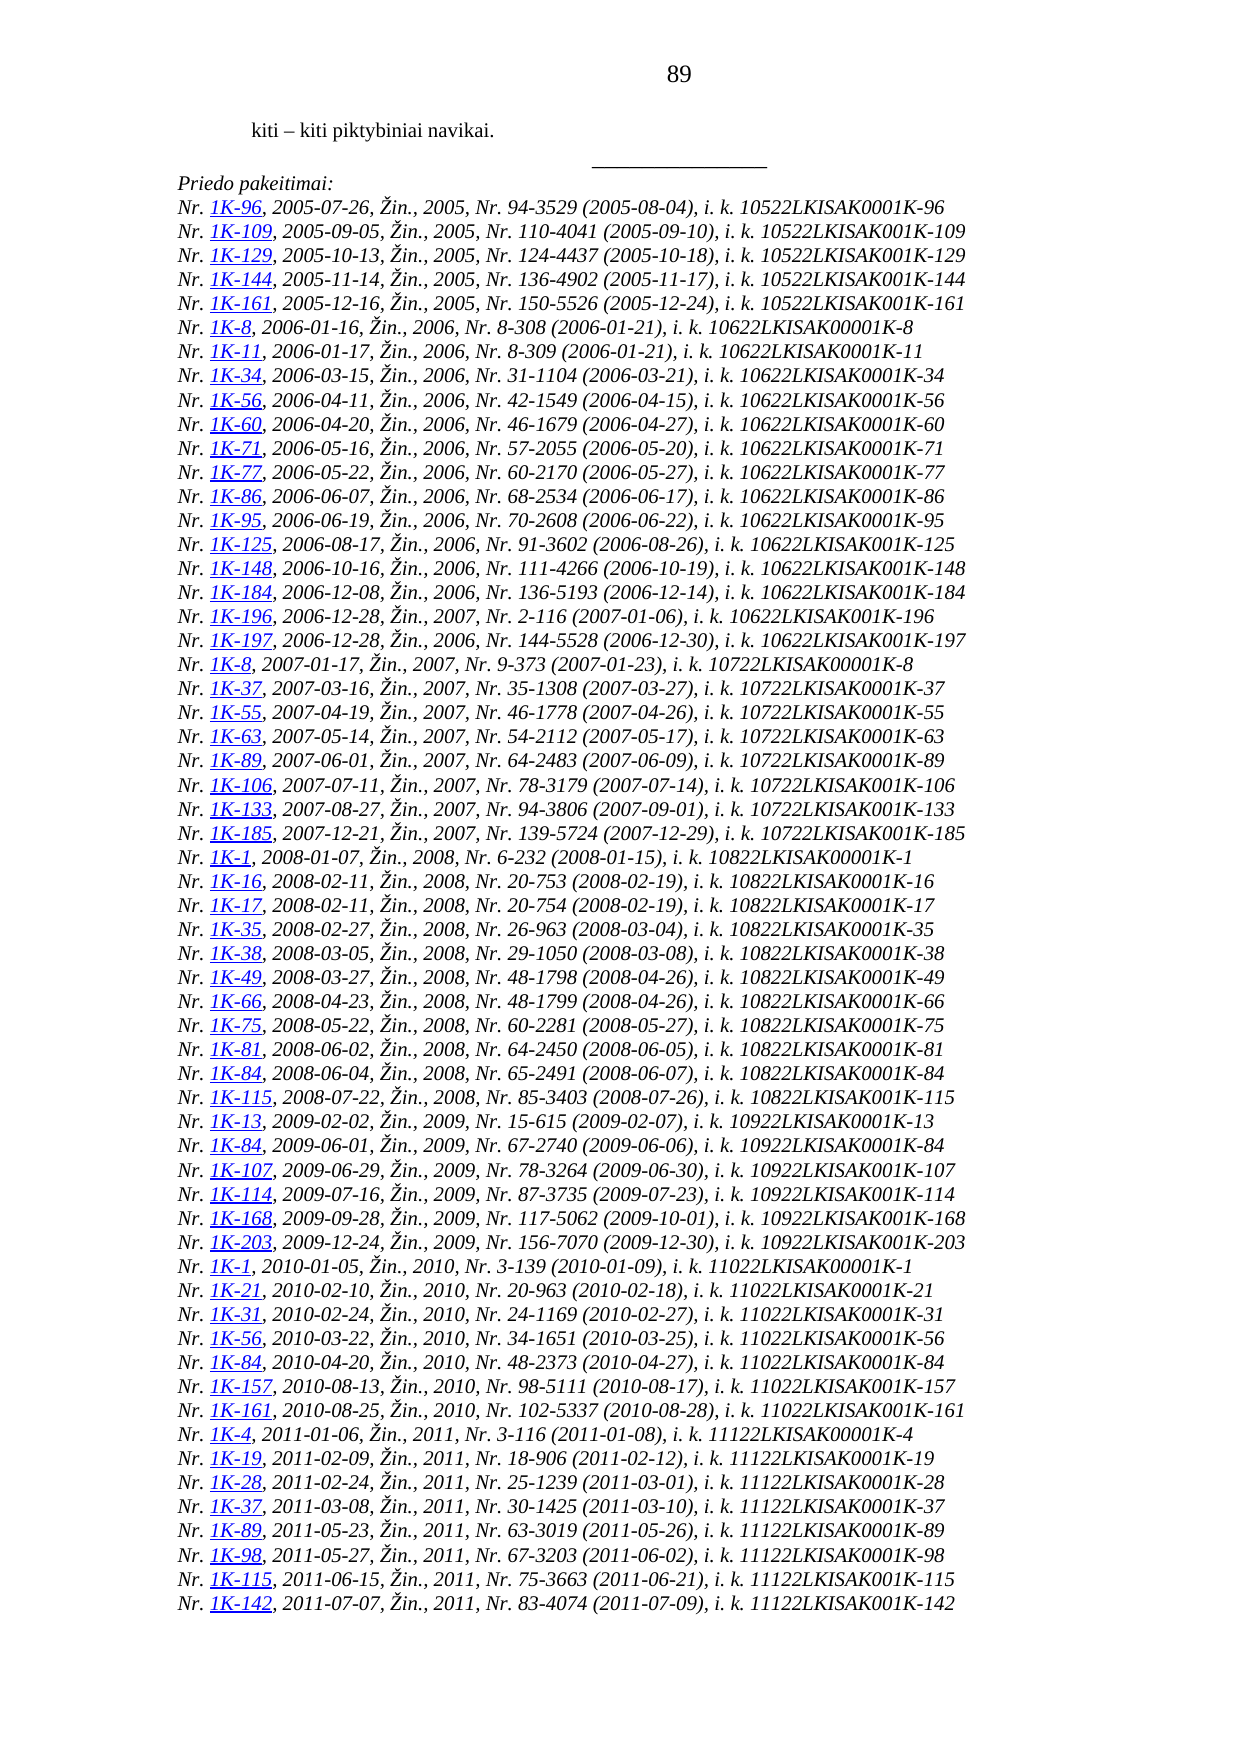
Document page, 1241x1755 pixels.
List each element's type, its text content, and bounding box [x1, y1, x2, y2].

text Nr. 1K-1, 2010-01-05, Žin., 2010, Nr. 3-139 (2010-01-09), i. k. 11022LKISAK00001K-1 [177, 1254, 1181, 1278]
text Nr. 1K-37, 2007-03-16, Žin., 2007, Nr. 35-1308 (2007-03-27), i. k. 10722LKISAK0001K-37 [177, 676, 1181, 700]
text Nr. 1K-114, 2009-07-16, Žin., 2009, Nr. 87-3735 (2009-07-23), i. k. 10922LKISAK001K-114 [177, 1182, 1181, 1206]
text Nr. 1K-185, 2007-12-21, Žin., 2007, Nr. 139-5724 (2007-12-29), i. k. 10722LKISAK001K-185 [177, 821, 1181, 845]
text Priedo pakeitimai: [177, 171, 1181, 195]
text Nr. 1K-66, 2008-04-23, Žin., 2008, Nr. 48-1799 (2008-04-26), i. k. 10822LKISAK0001K-66 [177, 989, 1181, 1013]
text Nr. 1K-86, 2006-06-07, Žin., 2006, Nr. 68-2534 (2006-06-17), i. k. 10622LKISAK0001K-86 [177, 484, 1181, 508]
text Nr. 1K-1, 2008-01-07, Žin., 2008, Nr. 6-232 (2008-01-15), i. k. 10822LKISAK00001K-1 [177, 845, 1181, 869]
text Nr. 1K-125, 2006-08-17, Žin., 2006, Nr. 91-3602 (2006-08-26), i. k. 10622LKISAK001K-125 [177, 532, 1181, 556]
text Nr. 1K-84, 2009-06-01, Žin., 2009, Nr. 67-2740 (2009-06-06), i. k. 10922LKISAK0001K-84 [177, 1133, 1181, 1157]
text Nr. 1K-168, 2009-09-28, Žin., 2009, Nr. 117-5062 (2009-10-01), i. k. 10922LKISAK001K-168 [177, 1206, 1181, 1230]
text Nr. 1K-81, 2008-06-02, Žin., 2008, Nr. 64-2450 (2008-06-05), i. k. 10822LKISAK0001K-81 [177, 1037, 1181, 1061]
text Nr. 1K-56, 2010-03-22, Žin., 2010, Nr. 34-1651 (2010-03-25), i. k. 11022LKISAK0001K-56 [177, 1326, 1181, 1350]
text Nr. 1K-184, 2006-12-08, Žin., 2006, Nr. 136-5193 (2006-12-14), i. k. 10622LKISAK001K-184 [177, 580, 1181, 604]
text Nr. 1K-109, 2005-09-05, Žin., 2005, Nr. 110-4041 (2005-09-10), i. k. 10522LKISAK001K-109 [177, 219, 1181, 243]
text Nr. 1K-96, 2005-07-26, Žin., 2005, Nr. 94-3529 (2005-08-04), i. k. 10522LKISAK0001K-96 [177, 195, 1181, 219]
text Nr. 1K-49, 2008-03-27, Žin., 2008, Nr. 48-1798 (2008-04-26), i. k. 10822LKISAK0001K-49 [177, 965, 1181, 989]
text Nr. 1K-21, 2010-02-10, Žin., 2010, Nr. 20-963 (2010-02-18), i. k. 11022LKISAK0001K-21 [177, 1278, 1181, 1302]
text Nr. 1K-17, 2008-02-11, Žin., 2008, Nr. 20-754 (2008-02-19), i. k. 10822LKISAK0001K-17 [177, 893, 1181, 917]
text Nr. 1K-203, 2009-12-24, Žin., 2009, Nr. 156-7070 (2009-12-30), i. k. 10922LKISAK001K-203 [177, 1230, 1181, 1254]
text Nr. 1K-106, 2007-07-11, Žin., 2007, Nr. 78-3179 (2007-07-14), i. k. 10722LKISAK001K-106 [177, 772, 1181, 797]
text Nr. 1K-133, 2007-08-27, Žin., 2007, Nr. 94-3806 (2007-09-01), i. k. 10722LKISAK001K-133 [177, 797, 1181, 821]
text Nr. 1K-16, 2008-02-11, Žin., 2008, Nr. 20-753 (2008-02-19), i. k. 10822LKISAK0001K-16 [177, 869, 1181, 893]
text Nr. 1K-34, 2006-03-15, Žin., 2006, Nr. 31-1104 (2006-03-21), i. k. 10622LKISAK0001K-34 [177, 363, 1181, 387]
text Nr. 1K-148, 2006-10-16, Žin., 2006, Nr. 111-4266 (2006-10-19), i. k. 10622LKISAK001K-148 [177, 556, 1181, 580]
text Nr. 1K-71, 2006-05-16, Žin., 2006, Nr. 57-2055 (2006-05-20), i. k. 10622LKISAK0001K-71 [177, 436, 1181, 460]
text Nr. 1K-8, 2007-01-17, Žin., 2007, Nr. 9-373 (2007-01-23), i. k. 10722LKISAK00001K-8 [177, 652, 1181, 676]
text Nr. 1K-84, 2008-06-04, Žin., 2008, Nr. 65-2491 (2008-06-07), i. k. 10822LKISAK0001K-84 [177, 1061, 1181, 1085]
text Nr. 1K-142, 2011-07-07, Žin., 2011, Nr. 83-4074 (2011-07-09), i. k. 11122LKISAK001K-142 [177, 1591, 1181, 1615]
text Nr. 1K-19, 2011-02-09, Žin., 2011, Nr. 18-906 (2011-02-12), i. k. 11122LKISAK0001K-19 [177, 1446, 1181, 1470]
text Nr. 1K-161, 2005-12-16, Žin., 2005, Nr. 150-5526 (2005-12-24), i. k. 10522LKISAK001K-161 [177, 291, 1181, 315]
text ______________ [177, 142, 1181, 171]
text Nr. 1K-98, 2011-05-27, Žin., 2011, Nr. 67-3203 (2011-06-02), i. k. 11122LKISAK0001K-98 [177, 1542, 1181, 1567]
text Nr. 1K-11, 2006-01-17, Žin., 2006, Nr. 8-309 (2006-01-21), i. k. 10622LKISAK0001K-11 [177, 339, 1181, 363]
text Nr. 1K-115, 2011-06-15, Žin., 2011, Nr. 75-3663 (2011-06-21), i. k. 11122LKISAK001K-115 [177, 1567, 1181, 1591]
text Nr. 1K-89, 2007-06-01, Žin., 2007, Nr. 64-2483 (2007-06-09), i. k. 10722LKISAK0001K-89 [177, 748, 1181, 772]
text Nr. 1K-60, 2006-04-20, Žin., 2006, Nr. 46-1679 (2006-04-27), i. k. 10622LKISAK0001K-60 [177, 412, 1181, 436]
text Nr. 1K-129, 2005-10-13, Žin., 2005, Nr. 124-4437 (2005-10-18), i. k. 10522LKISAK001K-129 [177, 243, 1181, 267]
text Nr. 1K-38, 2008-03-05, Žin., 2008, Nr. 29-1050 (2008-03-08), i. k. 10822LKISAK0001K-38 [177, 941, 1181, 965]
text Nr. 1K-197, 2006-12-28, Žin., 2006, Nr. 144-5528 (2006-12-30), i. k. 10622LKISAK001K-197 [177, 628, 1181, 652]
text Nr. 1K-31, 2010-02-24, Žin., 2010, Nr. 24-1169 (2010-02-27), i. k. 11022LKISAK0001K-31 [177, 1302, 1181, 1326]
text Nr. 1K-196, 2006-12-28, Žin., 2007, Nr. 2-116 (2007-01-06), i. k. 10622LKISAK001K-196 [177, 604, 1181, 628]
text Nr. 1K-75, 2008-05-22, Žin., 2008, Nr. 60-2281 (2008-05-27), i. k. 10822LKISAK0001K-75 [177, 1013, 1181, 1037]
text Nr. 1K-37, 2011-03-08, Žin., 2011, Nr. 30-1425 (2011-03-10), i. k. 11122LKISAK0001K-37 [177, 1494, 1181, 1518]
text Nr. 1K-56, 2006-04-11, Žin., 2006, Nr. 42-1549 (2006-04-15), i. k. 10622LKISAK0001K-56 [177, 387, 1181, 412]
text Nr. 1K-63, 2007-05-14, Žin., 2007, Nr. 54-2112 (2007-05-17), i. k. 10722LKISAK0001K-63 [177, 724, 1181, 748]
text Nr. 1K-161, 2010-08-25, Žin., 2010, Nr. 102-5337 (2010-08-28), i. k. 11022LKISAK001K-161 [177, 1398, 1181, 1422]
text Nr. 1K-8, 2006-01-16, Žin., 2006, Nr. 8-308 (2006-01-21), i. k. 10622LKISAK00001K-8 [177, 315, 1181, 339]
text Nr. 1K-4, 2011-01-06, Žin., 2011, Nr. 3-116 (2011-01-08), i. k. 11122LKISAK00001K-4 [177, 1422, 1181, 1446]
text Nr. 1K-115, 2008-07-22, Žin., 2008, Nr. 85-3403 (2008-07-26), i. k. 10822LKISAK001K-115 [177, 1085, 1181, 1109]
text Nr. 1K-84, 2010-04-20, Žin., 2010, Nr. 48-2373 (2010-04-27), i. k. 11022LKISAK0001K-84 [177, 1350, 1181, 1374]
text Nr. 1K-35, 2008-02-27, Žin., 2008, Nr. 26-963 (2008-03-04), i. k. 10822LKISAK0001K-35 [177, 917, 1181, 941]
text Nr. 1K-13, 2009-02-02, Žin., 2009, Nr. 15-615 (2009-02-07), i. k. 10922LKISAK0001K-13 [177, 1109, 1181, 1133]
text Nr. 1K-55, 2007-04-19, Žin., 2007, Nr. 46-1778 (2007-04-26), i. k. 10722LKISAK0001K-55 [177, 700, 1181, 724]
text Nr. 1K-89, 2011-05-23, Žin., 2011, Nr. 63-3019 (2011-05-26), i. k. 11122LKISAK0001K-89 [177, 1518, 1181, 1542]
text Nr. 1K-107, 2009-06-29, Žin., 2009, Nr. 78-3264 (2009-06-30), i. k. 10922LKISAK001K-107 [177, 1157, 1181, 1182]
text Nr. 1K-95, 2006-06-19, Žin., 2006, Nr. 70-2608 (2006-06-22), i. k. 10622LKISAK0001K-95 [177, 508, 1181, 532]
text Nr. 1K-144, 2005-11-14, Žin., 2005, Nr. 136-4902 (2005-11-17), i. k. 10522LKISAK001K-144 [177, 267, 1181, 291]
text Nr. 1K-157, 2010-08-13, Žin., 2010, Nr. 98-5111 (2010-08-17), i. k. 11022LKISAK001K-157 [177, 1374, 1181, 1398]
text Nr. 1K-28, 2011-02-24, Žin., 2011, Nr. 25-1239 (2011-03-01), i. k. 11122LKISAK0001K-28 [177, 1470, 1181, 1494]
text Nr. 1K-77, 2006-05-22, Žin., 2006, Nr. 60-2170 (2006-05-27), i. k. 10622LKISAK0001K-77 [177, 460, 1181, 484]
text kiti – kiti piktybiniai navikai. [177, 118, 1181, 142]
